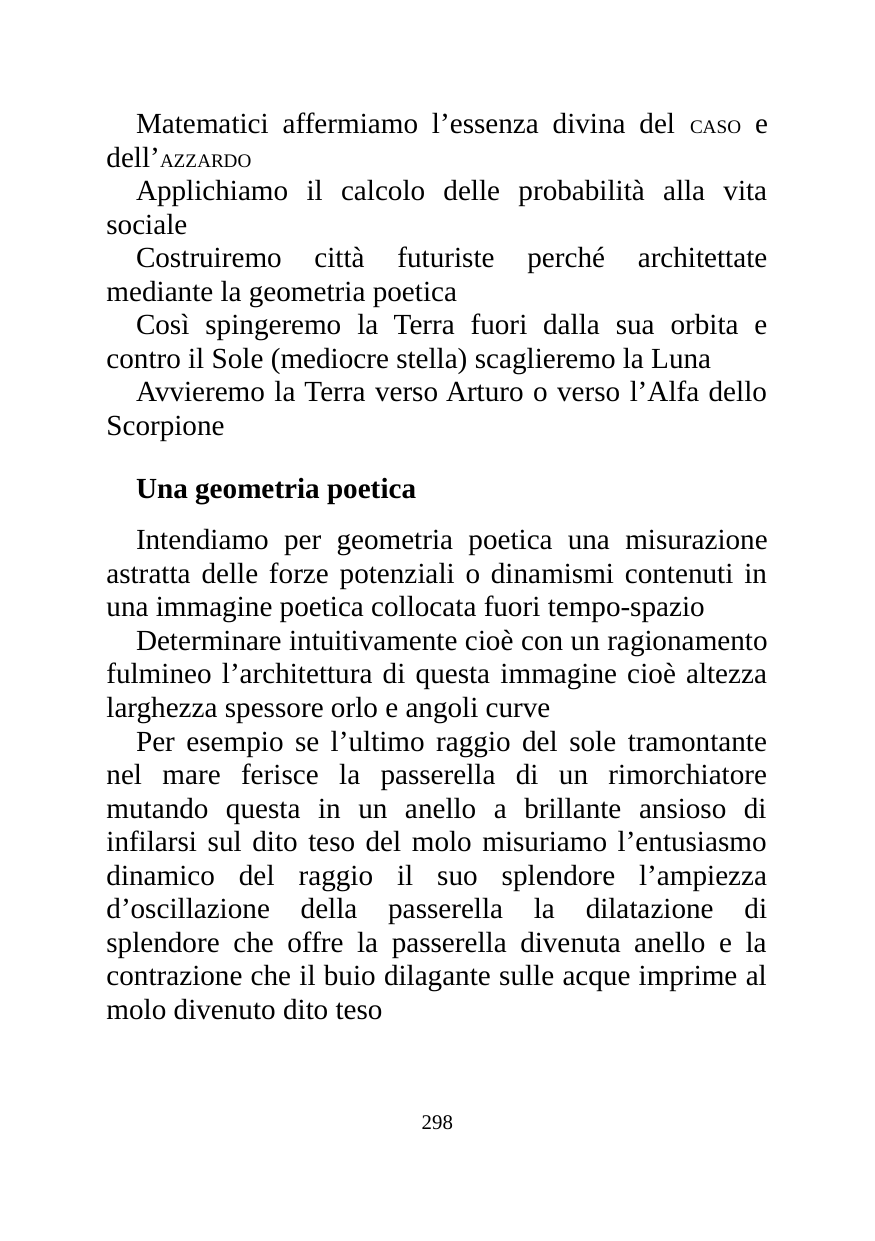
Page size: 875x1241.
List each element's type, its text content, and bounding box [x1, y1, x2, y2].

text Costruiremo città futuriste perché architettate mediante la geometria poetica [106, 240, 768, 307]
text Per esempio se l’ultimo raggio del sole tramontante nel mare ferisce la passerella di un rimorchiatore mutando questa in un anello a brillante ansioso di infilarsi sul dito teso del molo misuriamo l’entusiasmo dinamico del raggio il suo splendore l’ampiezza d’oscillazione della passerella la dilatazione di splendore che offre la passerella divenuta anello e la contrazione che il buio dilagante sulle acque imprime al molo divenuto dito teso [106, 724, 768, 1026]
text Così spingeremo la Terra fuori dalla sua orbita e contro il Sole (mediocre stella) scaglieremo la Luna [106, 307, 768, 374]
text Matematici affermiamo l’essenza divina del caso e dell’azzardo [106, 106, 768, 173]
text Avvieremo la Terra verso Arturo o verso l’Alfa dello Scorpione [106, 374, 768, 442]
text Determinare intuitivamente cioè con un ragionamento fulmineo l’architettura di questa immagine cioè altezza larghezza spessore orlo e angoli curve [106, 623, 768, 724]
text Applichiamo il calcolo delle probabilità alla vita sociale [106, 173, 768, 240]
text Una geometria poetica [106, 471, 768, 505]
text Intendiamo per geometria poetica una misurazione astratta delle forze potenziali o dinamismi contenuti in una immagine poetica collocata fuori tempo-spazio [106, 522, 768, 623]
